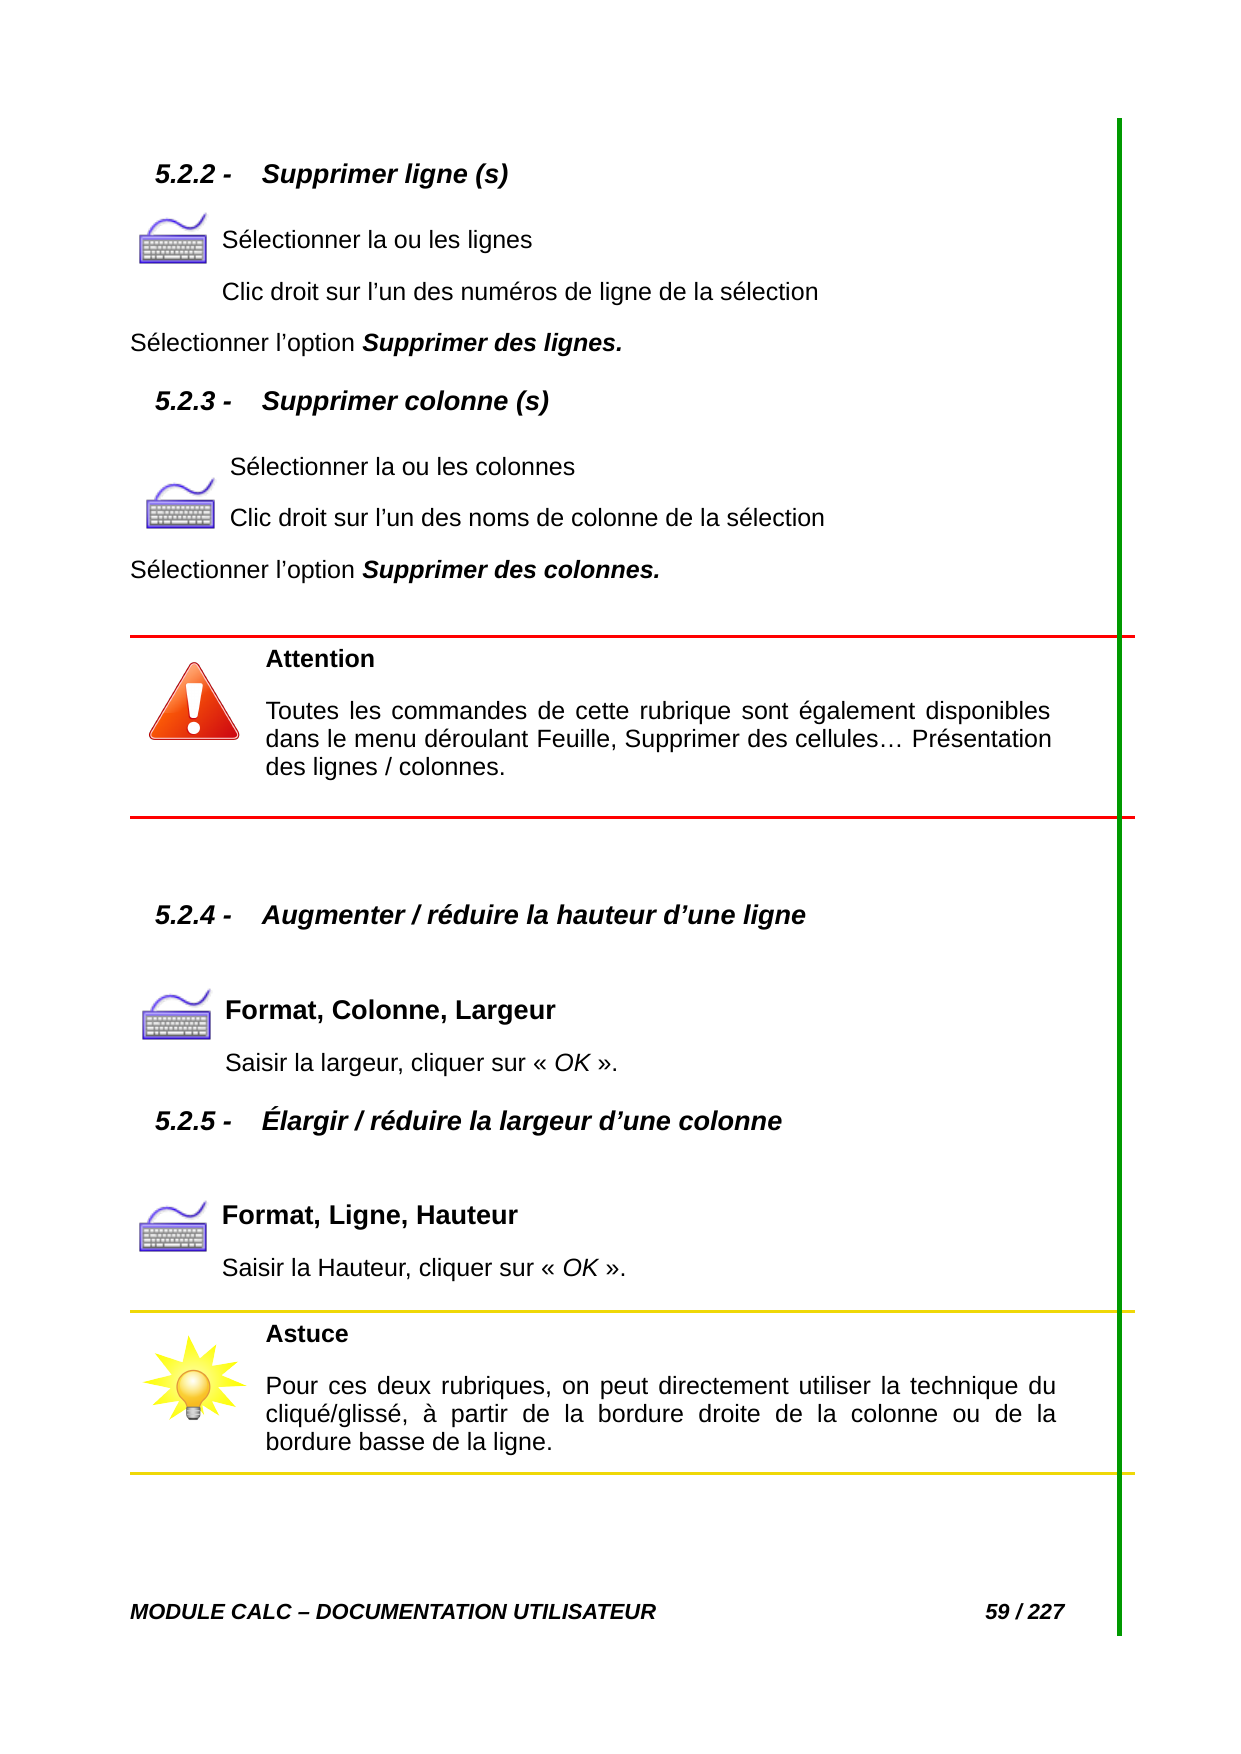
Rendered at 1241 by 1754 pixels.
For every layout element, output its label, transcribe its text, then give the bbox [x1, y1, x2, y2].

picture [138, 978, 213, 1054]
text Saisir la largeur, cliquer sur « OK ». [130, 1048, 1105, 1076]
subtitle Élargir / réduire la largeur d’une colonne [155, 1106, 1105, 1136]
text Format, Colonne, Largeur [213, 994, 1105, 1025]
table_header [130, 1313, 259, 1472]
subtitle Supprimer colonne (s) [155, 386, 1105, 417]
table_header [130, 638, 259, 816]
picture [135, 202, 210, 278]
picture [135, 644, 254, 763]
picture [142, 468, 218, 543]
text Sélectionner la ou les lignes [210, 226, 1105, 254]
picture [135, 1318, 254, 1437]
text Format, Ligne, Hauteur [210, 1200, 1105, 1231]
text Saisir la Hauteur, cliquer sur « OK ». [130, 1254, 1105, 1282]
table_header Attention Toutes les commandes de cette rubrique sont également disponibles dans le menu déroulant Feuille, Supprimer des cellules… Présentation des lignes / colonnes. [260, 638, 1117, 816]
subtitle Augmenter / réduire la hauteur d’une ligne [155, 900, 1105, 931]
text Sélectionner l’option Supprimer des colonnes. [130, 556, 1105, 584]
text Clic droit sur l’un des numéros de ligne de la sélection [130, 277, 1105, 305]
subtitle Supprimer ligne (s) [155, 159, 1105, 190]
text Clic droit sur l’un des noms de colonne de la sélection [218, 504, 1105, 532]
text Sélectionner la ou les colonnes [130, 453, 1105, 481]
text Sélectionner l’option Supprimer des lignes. [130, 329, 1105, 357]
table_header Astuce Pour ces deux rubriques, on peut directement utiliser la technique du cliqué/glissé, à partir de la bordure droite de la colonne ou de la bordure basse de la ligne. [260, 1313, 1117, 1472]
picture [135, 1190, 210, 1266]
